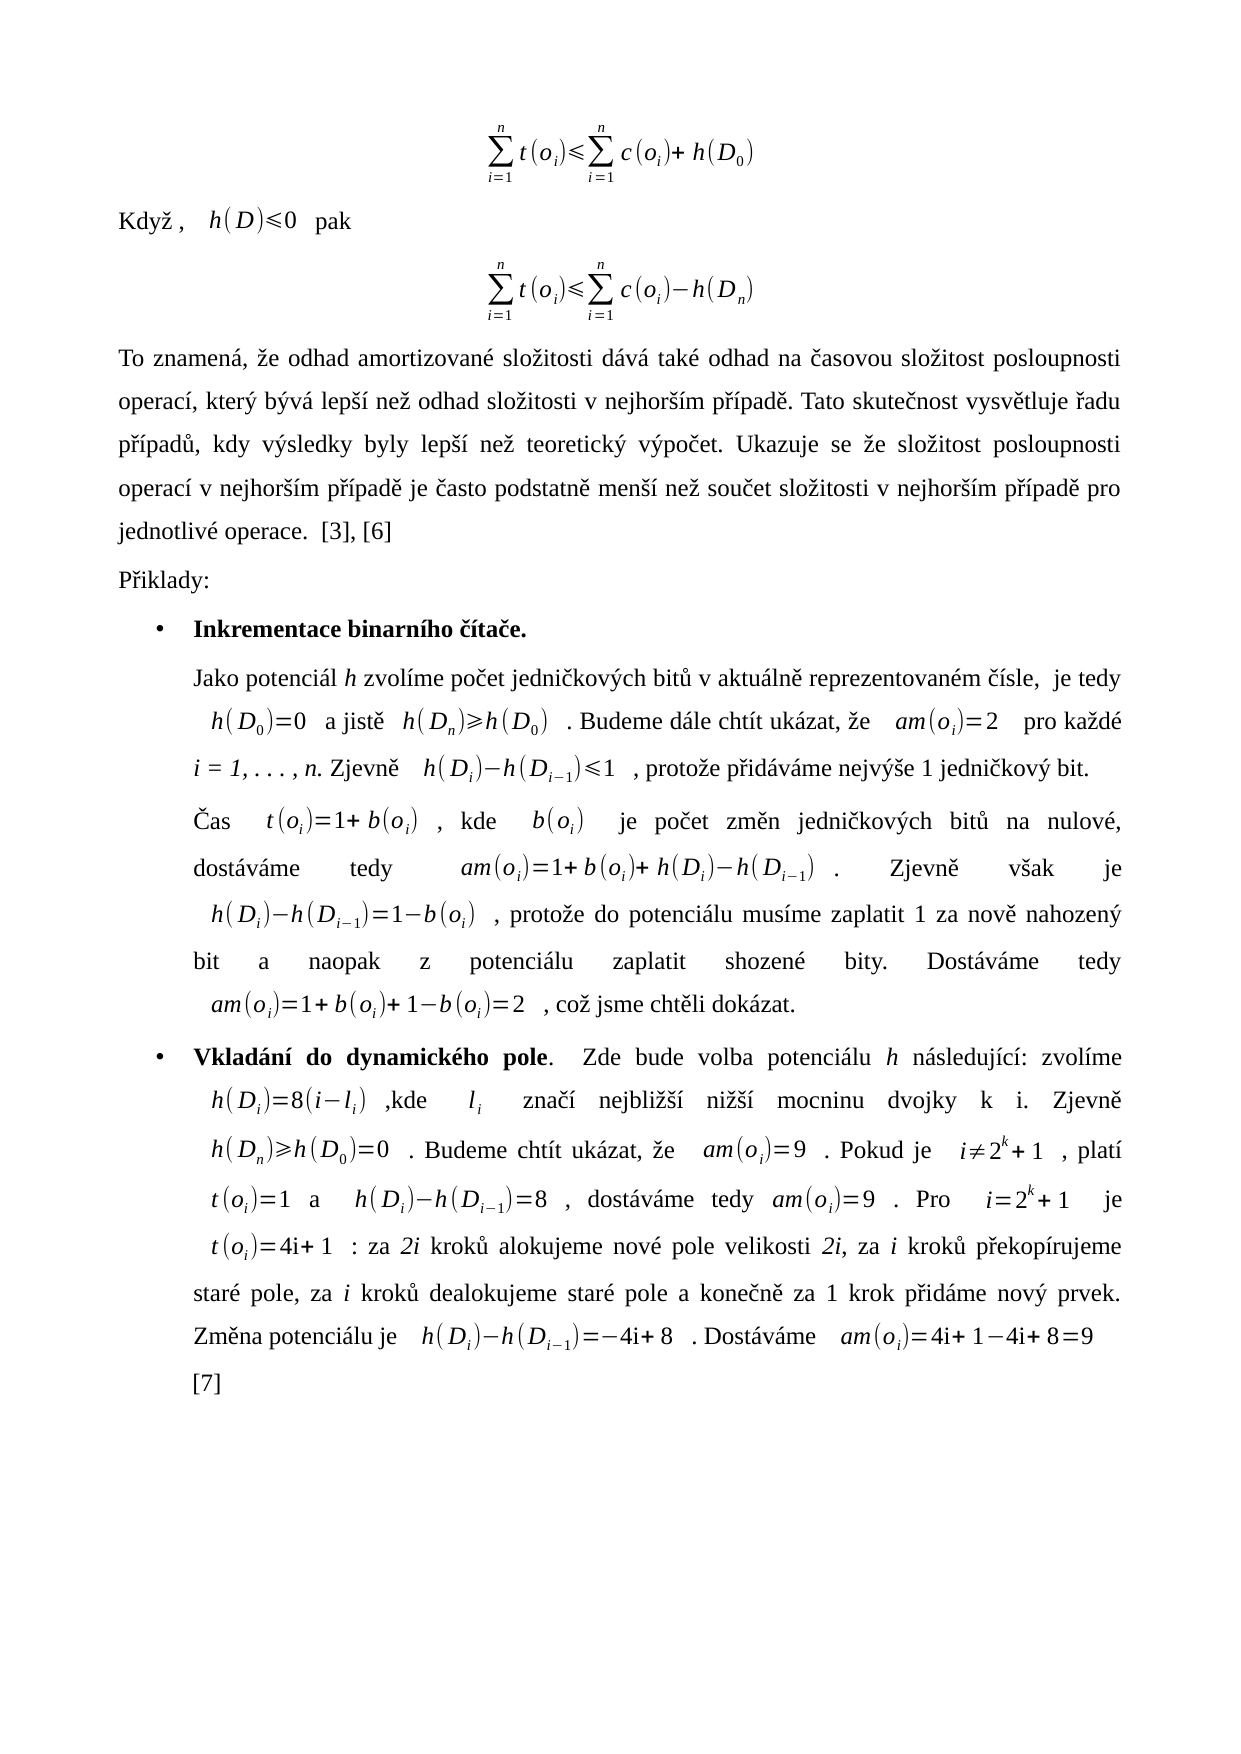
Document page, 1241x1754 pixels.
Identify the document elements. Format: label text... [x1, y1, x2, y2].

text To znamená, že odhad amortizované složitosti dává také odhad na časovou složitost posloupnosti operací, který bývá lepší než odhad složitosti v nejhorším případě. Tato skutečnost vysvětluje řadu případů, kdy výsledky byly lepší než teoretický výpočet. Ukazuje se že složitost posloupnosti operací v nejhorším případě je často podstatně menší než součet složitosti v nejhorším případě pro jednotlivé operace. [3], [6] [118, 343, 1122, 544]
list Čas , kde je počet změn jedničkových bitů na nulové, dostáváme tedy . Zjevně však je , protože do potenciálu musíme zaplatit 1 za nově nahozený bit a naopak z potenciálu zaplatit shozené bity. Dostáváme tedy , což jsme chtěli dokázat. [156, 806, 1122, 1022]
list Jako potenciál h zvolíme počet jedničkových bitů v aktuálně reprezentovaném čísle, je tedy a jistě. Budeme dále chtít ukázat, že pro každé i = 1, . . . , n. Zjevně , protože přidáváme nejvýše 1 jedničkový bit. [156, 663, 1122, 786]
list Vkladání do dynamického pole. Zde bude volba potenciálu h následující: zvolíme ,kde značí nejbližší nižší mocninu dvojky k i. Zjevně . Budeme chtít ukázat, že . Pokud je , platía , dostáváme tedy. Pro je : za 2i kroků alokujeme nové pole velikosti 2i, za i kroků překopírujeme staré pole, za i kroků dealokujeme staré pole a konečně za 1 krok přidáme nový prvek. Změna potenciálu je . Dostáváme [156, 1042, 1122, 1354]
text [7] [118, 1368, 1122, 1397]
text Když , pak [118, 206, 1122, 235]
text Přiklady: [118, 565, 1122, 594]
list Inkrementace binarního čítače. [156, 614, 1122, 643]
